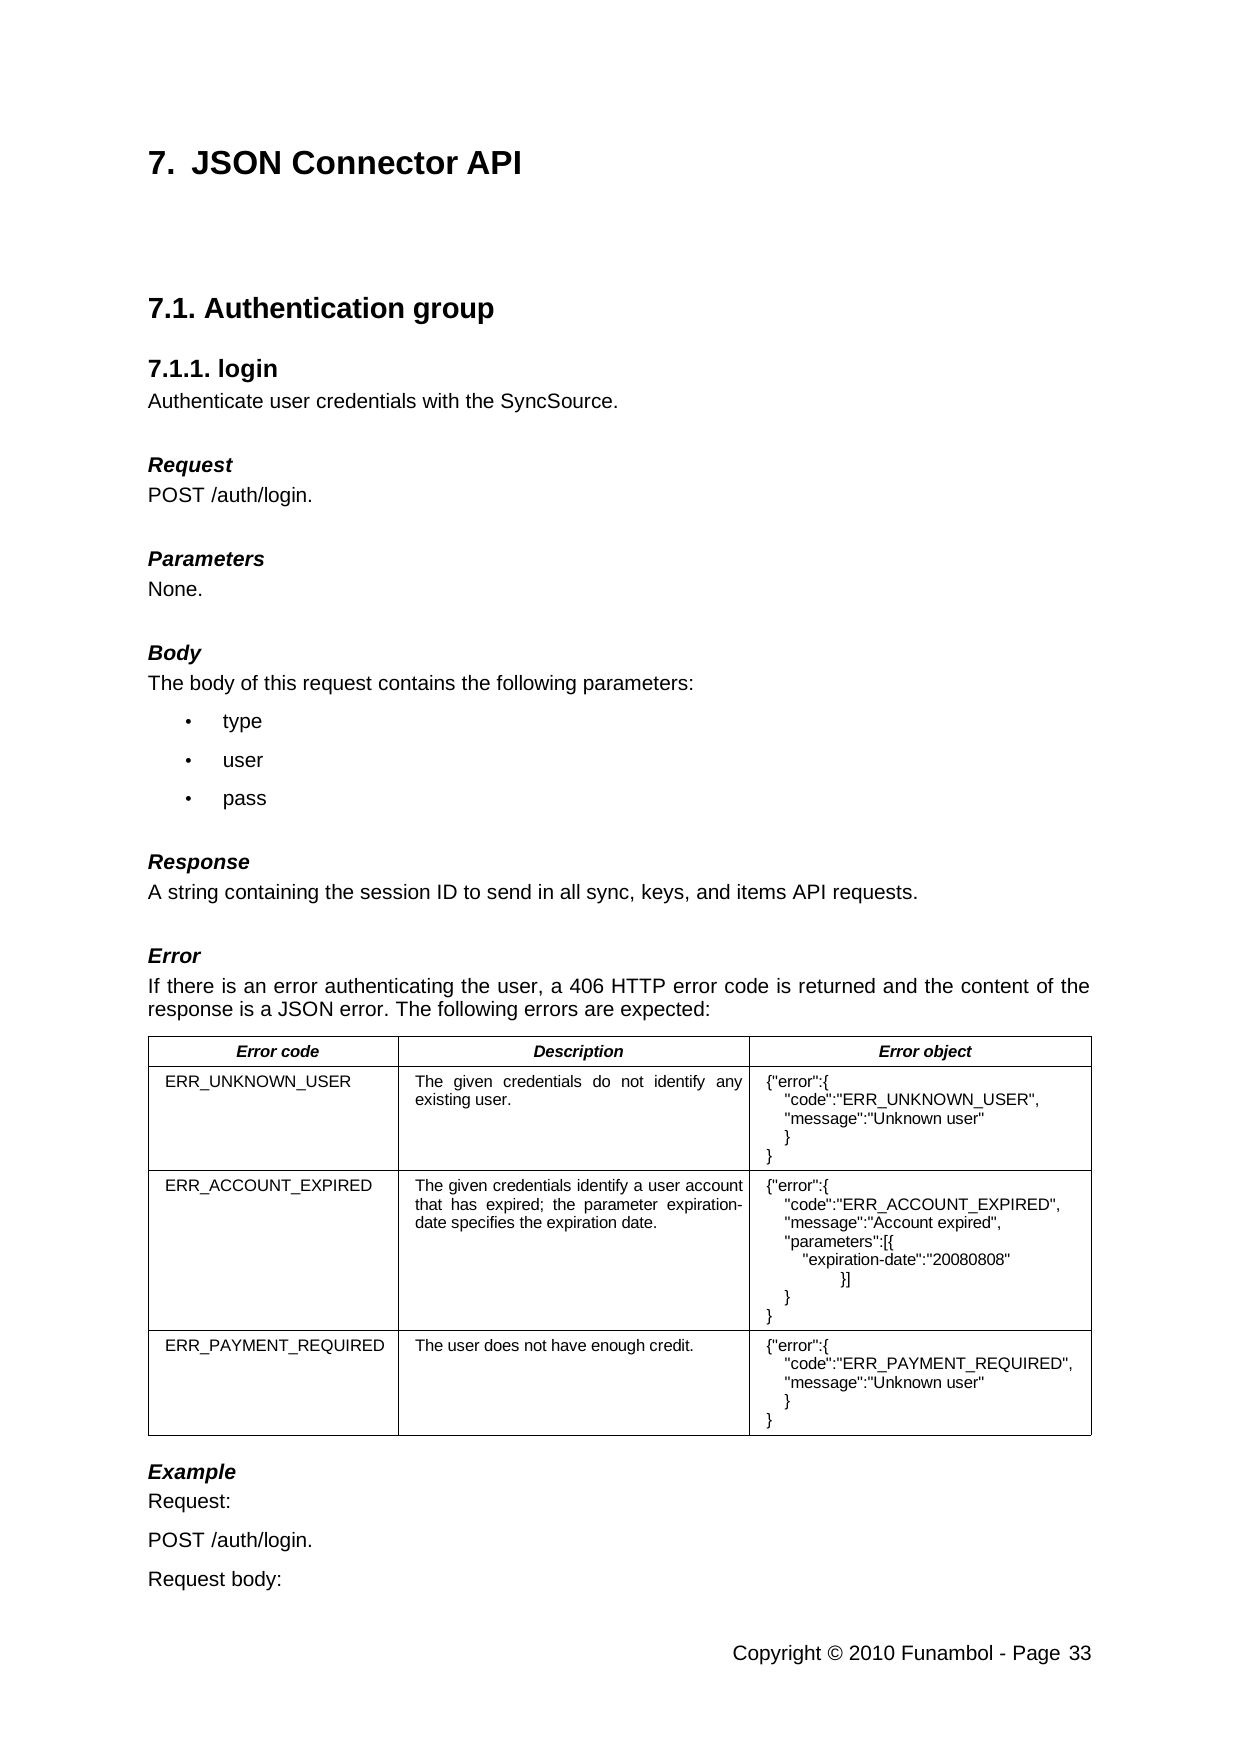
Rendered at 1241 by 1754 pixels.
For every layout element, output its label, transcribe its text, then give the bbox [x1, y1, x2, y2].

text The body of this request contains the following parameters: [148, 671, 1093, 694]
table_header Description [399, 1037, 749, 1066]
table_cell {"error":{ "code":"ERR_ACCOUNT_EXPIRED", "message":"Account expired", "parameters":[{ "expiration-date":"20080808" }] } } [750, 1171, 1091, 1330]
subtitle Body [148, 641, 1093, 665]
list type [185, 709, 1093, 733]
text Request body: [148, 1567, 1093, 1591]
table_cell ERR_UNKNOWN_USER [149, 1067, 398, 1170]
table_cell {"error":{ "code":"ERR_PAYMENT_REQUIRED", "message":"Unknown user" } } [750, 1331, 1091, 1435]
text Authenticate user credentials with the SyncSource. [148, 390, 1093, 413]
table_header Error code [149, 1037, 398, 1066]
table_cell {"error":{ "code":"ERR_UNKNOWN_USER", "message":"Unknown user" } } [750, 1067, 1091, 1170]
text A string containing the session ID to send in all sync, keys, and items API requests. [148, 880, 1093, 904]
table_cell The given credentials do not identify any existing user. [399, 1067, 749, 1170]
table_cell The user does not have enough credit. [399, 1331, 749, 1435]
table_cell The given credentials identify a user account that has expired; the parameter expiration-date specifies the expiration date. [399, 1171, 749, 1330]
text Request: [148, 1490, 1093, 1513]
text POST /auth/login. [148, 483, 1093, 507]
subtitle login [148, 355, 1093, 383]
subtitle Error [148, 944, 1093, 968]
text None. [148, 577, 1093, 601]
text If there is an error authenticating the user, a 406 HTTP error code is returned and the content of the response is a JSON error. The following errors are expected: [148, 974, 1093, 1021]
subtitle JSON Connector API [148, 144, 1093, 181]
text POST /auth/login. [148, 1528, 1093, 1552]
table_cell ERR_ACCOUNT_EXPIRED [149, 1171, 398, 1330]
table_header Error object [750, 1037, 1091, 1066]
subtitle Parameters [148, 547, 1093, 571]
list pass [185, 787, 1093, 810]
subtitle Authentication group [148, 292, 1093, 324]
list user [185, 748, 1093, 772]
subtitle Request [148, 453, 1093, 477]
subtitle Example [148, 1460, 1093, 1484]
table_cell ERR_PAYMENT_REQUIRED [149, 1331, 398, 1435]
subtitle Response [148, 850, 1093, 874]
